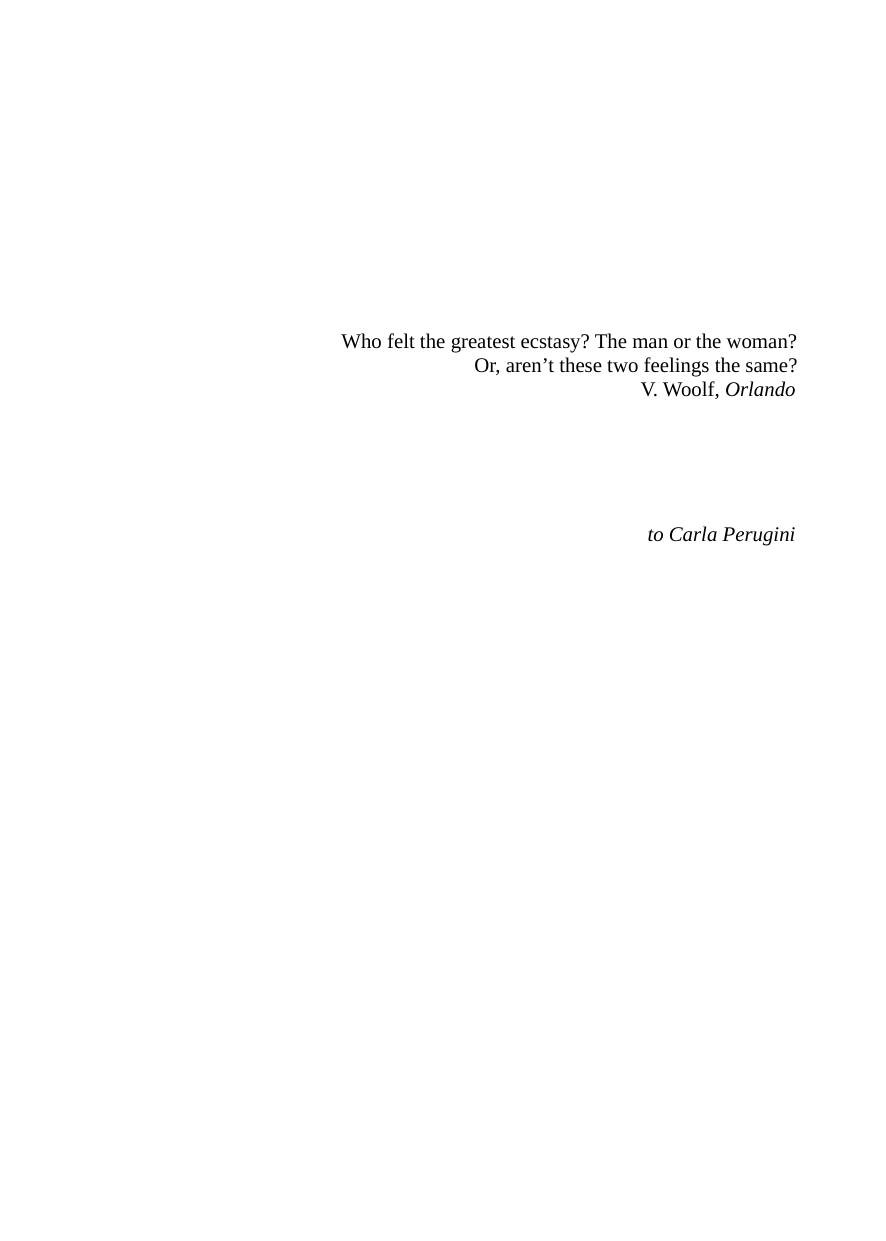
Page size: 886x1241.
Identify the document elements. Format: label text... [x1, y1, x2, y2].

text V. Woolf, Orlando [88, 377, 797, 401]
text to Carla Perugini [88, 522, 797, 546]
text Or, aren’t these two feelings the same? [88, 353, 797, 377]
text Who felt the greatest ecstasy? The man or the woman? [88, 329, 797, 353]
